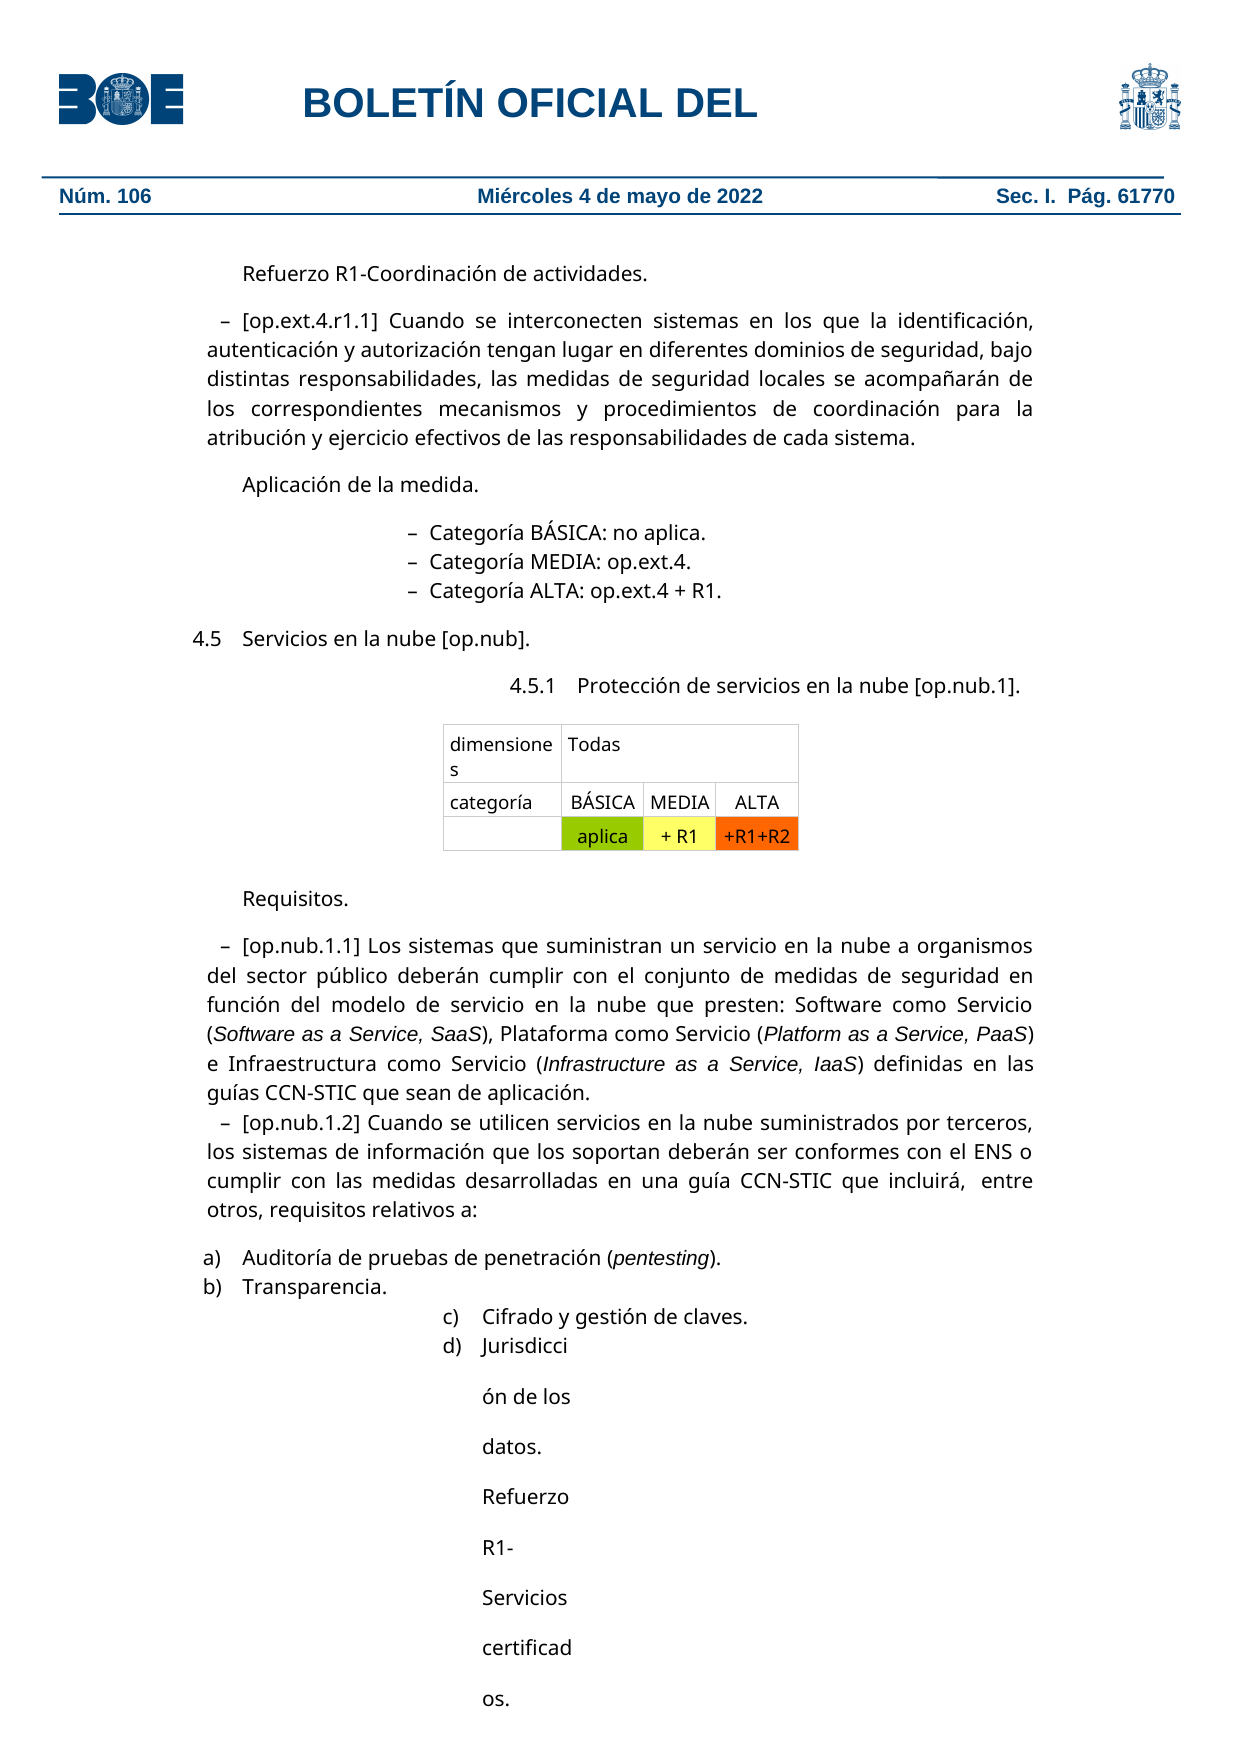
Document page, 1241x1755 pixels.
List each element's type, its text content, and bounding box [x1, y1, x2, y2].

subtitle Núm. 106 Miércoles 4 de mayo de 2022 Sec. I. Pág. 61770 [59, 183, 1199, 207]
list Protección de servicios en la nube [op.nub.1]. [509, 671, 1199, 699]
text Refuerzo R1-Coordinación de actividades. [242, 259, 1199, 287]
list Categoría BÁSICA: no aplica. [407, 518, 1199, 546]
text Aplicación de la medida. [242, 471, 1199, 499]
table_header dimensiones [444, 725, 561, 782]
table_cell [444, 817, 561, 850]
list Categoría ALTA: op.ext.4 + R1. [407, 577, 1199, 605]
list Transparencia. [203, 1272, 1199, 1301]
list [op.ext.4.r1.1] Cuando se interconecten sistemas en los que la identificación, autenticación y autorización tengan lugar en diferentes dominios de seguridad, bajo distintas responsabilidades, las medidas de seguridad locales se acompañarán de los correspondientes mecanismos y procedimientos de coordinación para la atribución y ejercicio efectivos de las responsabilidades de cada sistema. [184, 306, 1034, 452]
list [op.nub.1.1] Los sistemas que suministran un servicio en la nube a organismos del sector público deberán cumplir con el conjunto de medidas de seguridad en función del modelo de servicio en la nube que presten: Software como Servicio (Software as a Service, SaaS), Plataforma como Servicio (Platform as a Service, PaaS) e Infraestructura como Servicio (Infrastructure as a Service, IaaS) definidas en las guías CCN-STIC que sean de aplicación. [184, 932, 1034, 1106]
list Jurisdicción de los datos. Refuerzo R1- Servicios certificados. [442, 1331, 574, 1712]
table_cell BÁSICA [562, 783, 643, 816]
list Categoría MEDIA: op.ext.4. [407, 547, 1199, 576]
table_cell categoría [444, 783, 561, 816]
list Auditoría de pruebas de penetración (pentesting). [203, 1243, 1199, 1271]
table_cell MEDIA [644, 783, 715, 816]
table_cell + R1 [644, 817, 715, 850]
text Requisitos. [242, 884, 1199, 913]
list Cifrado y gestión de claves. [442, 1302, 1199, 1330]
table_cell aplica [562, 817, 643, 850]
table_cell ALTA [716, 783, 798, 816]
table_header Todas [562, 725, 798, 782]
list [op.nub.1.2] Cuando se utilicen servicios en la nube suministrados por terceros, los sistemas de información que los soportan deberán ser conformes con el ENS o cumplir con las medidas desarrolladas en una guía CCN-STIC que incluirá, entre otros, requisitos relativos a: [184, 1108, 1034, 1224]
table_cell +R1+R2 [716, 817, 798, 850]
list Servicios en la nube [op.nub]. [192, 624, 1199, 652]
